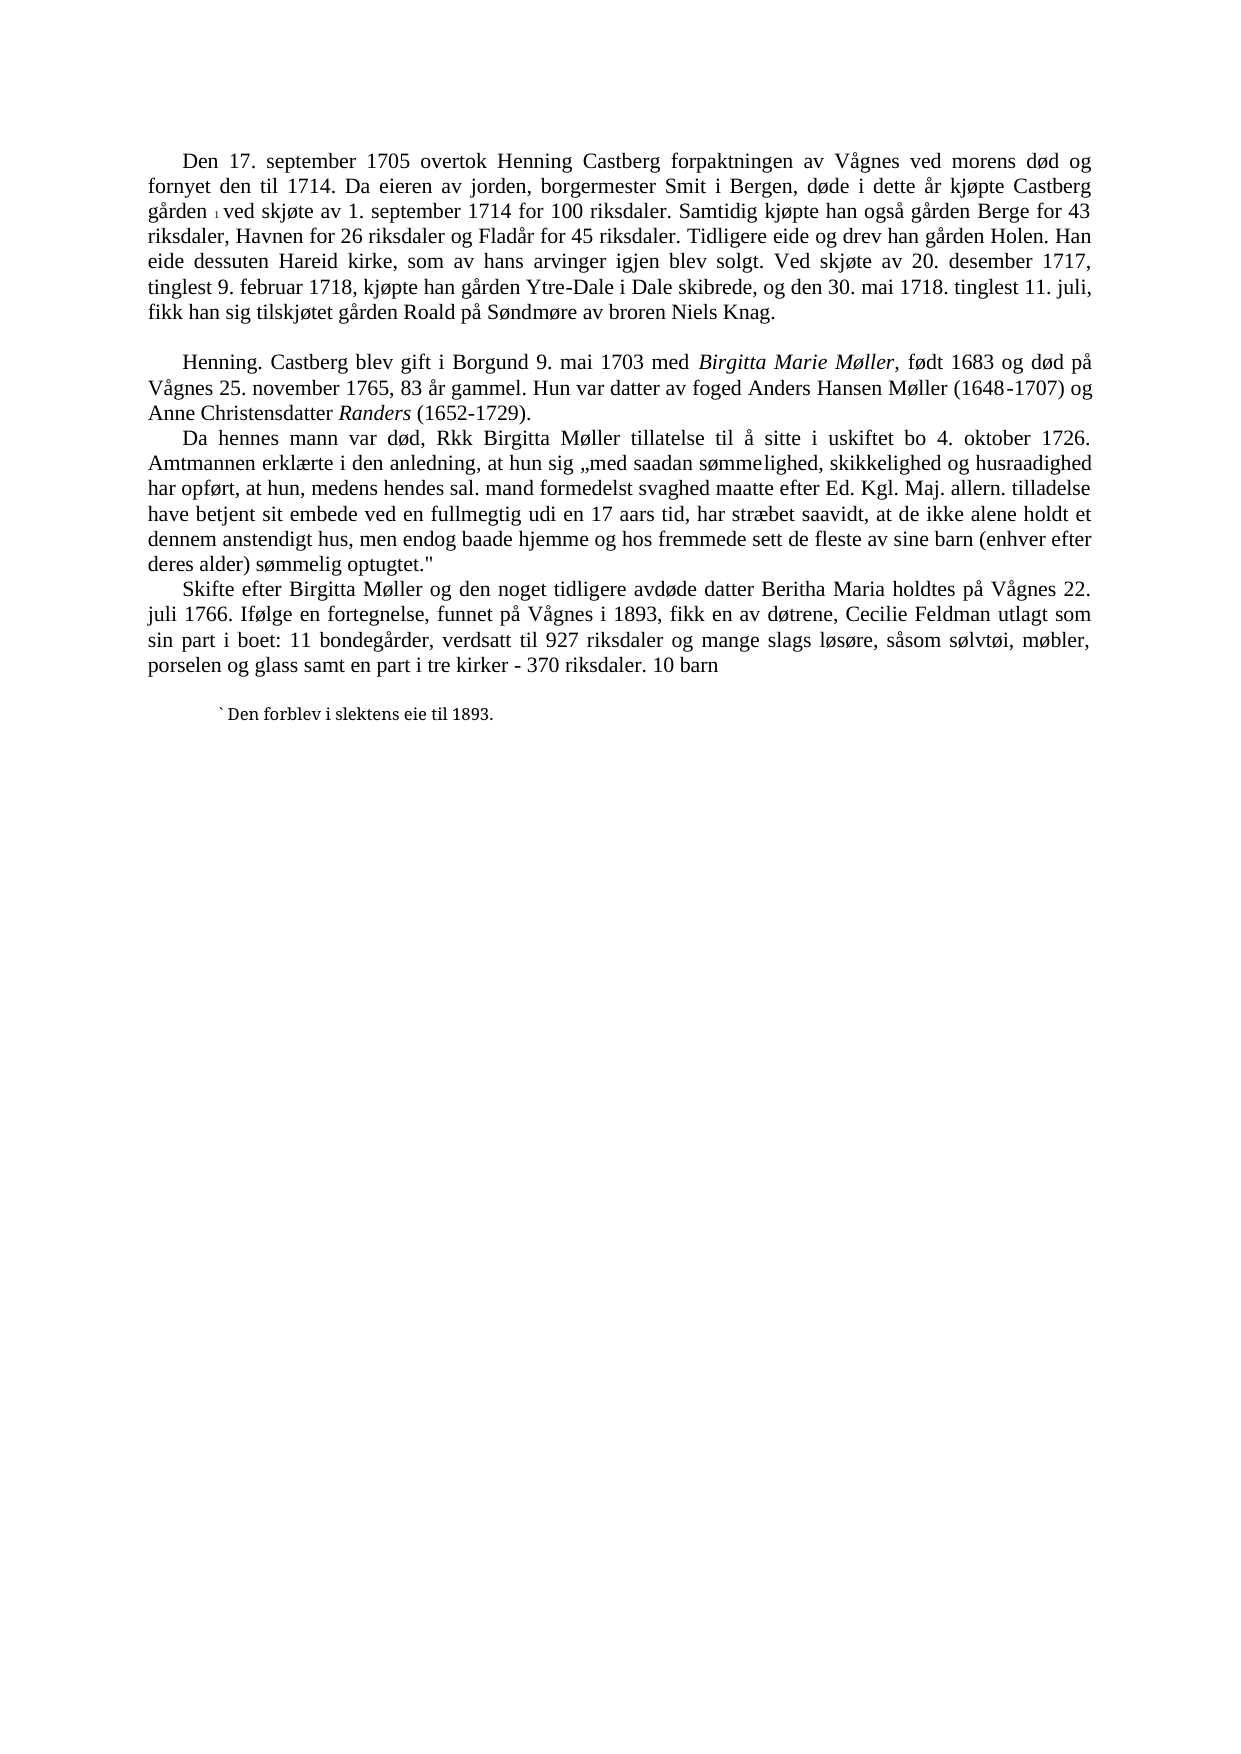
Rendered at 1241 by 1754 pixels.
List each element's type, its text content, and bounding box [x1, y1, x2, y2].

text ` Den forblev i slektens eie til 1893. [184, 702, 1093, 725]
text Da hennes mann var død, Rkk Birgitta Møller tillatelse til å sitte i uskiftet bo 4. oktober 1726. Amtmannen erklærte i den anledning, at hun sig „med saadan sømme­lighed, skikkelighed og husraadighed har opført, at hun, medens hendes sal. mand formedelst svaghed maatte efter Ed. Kgl. Maj. allern. tilladelse have betjent sit embede ved en fullmegtig udi en 17 aars tid, har stræbet saavidt, at de ikke alene holdt et dennem anstendigt hus, men endog baade hjemme og hos fremmede sett de fleste av sine barn (enhver efter deres alder) sømmelig optugtet." [148, 425, 1093, 576]
text Henning. Castberg blev gift i Borgund 9. mai 1703 med Birgitta Marie Møller, født 1683 og død på Vågnes 25. november 1765, 83 år gammel. Hun var datter av foged Anders Hansen Møller (1648‑1707) og Anne Christensdatter Randers (1652‑1729). [148, 349, 1093, 425]
text Skifte efter Birgitta Møller og den noget tidligere avdøde datter Beritha Maria holdtes på Vågnes 22. juli 1766. Ifølge en fortegnelse, funnet på Vågnes i 1893, fikk en av døtrene, Cecilie Feldman utlagt som sin part i boet: 11 bondegårder, verdsatt til 927 riksdaler og mange slags løsøre, såsom sølvtøi, møbler, porselen og glass samt en part i tre kirker ‑ 370 riksdaler. 10 barn [148, 576, 1093, 677]
text Den 17. september 1705 overtok Henning Castberg forpaktningen av Vågnes ved morens død og fornyet den til 1714. Da eieren av jorden, borgermester Smit i Bergen, døde i dette år kjøpte Castberg gården 1 ved skjøte av 1. september 1714 for 100 riksdaler. Samtidig kjøpte han også gården Berge for 43 riksdaler, Havnen for 26 riksdaler og Fladår for 45 riksdaler. Tidligere eide og drev han gården Holen. Han eide dessuten Hareid kirke, som av hans arvinger igjen blev solgt. Ved skjøte av 20. desember 1717, tinglest 9. februar 1718, kjøpte han gården Ytre‑Dale i Dale skibrede, og den 30. mai 1718. tinglest 11. juli, fikk han sig tilskjøtet gården Roald på Sønd­møre av broren Niels Knag. [148, 148, 1093, 324]
